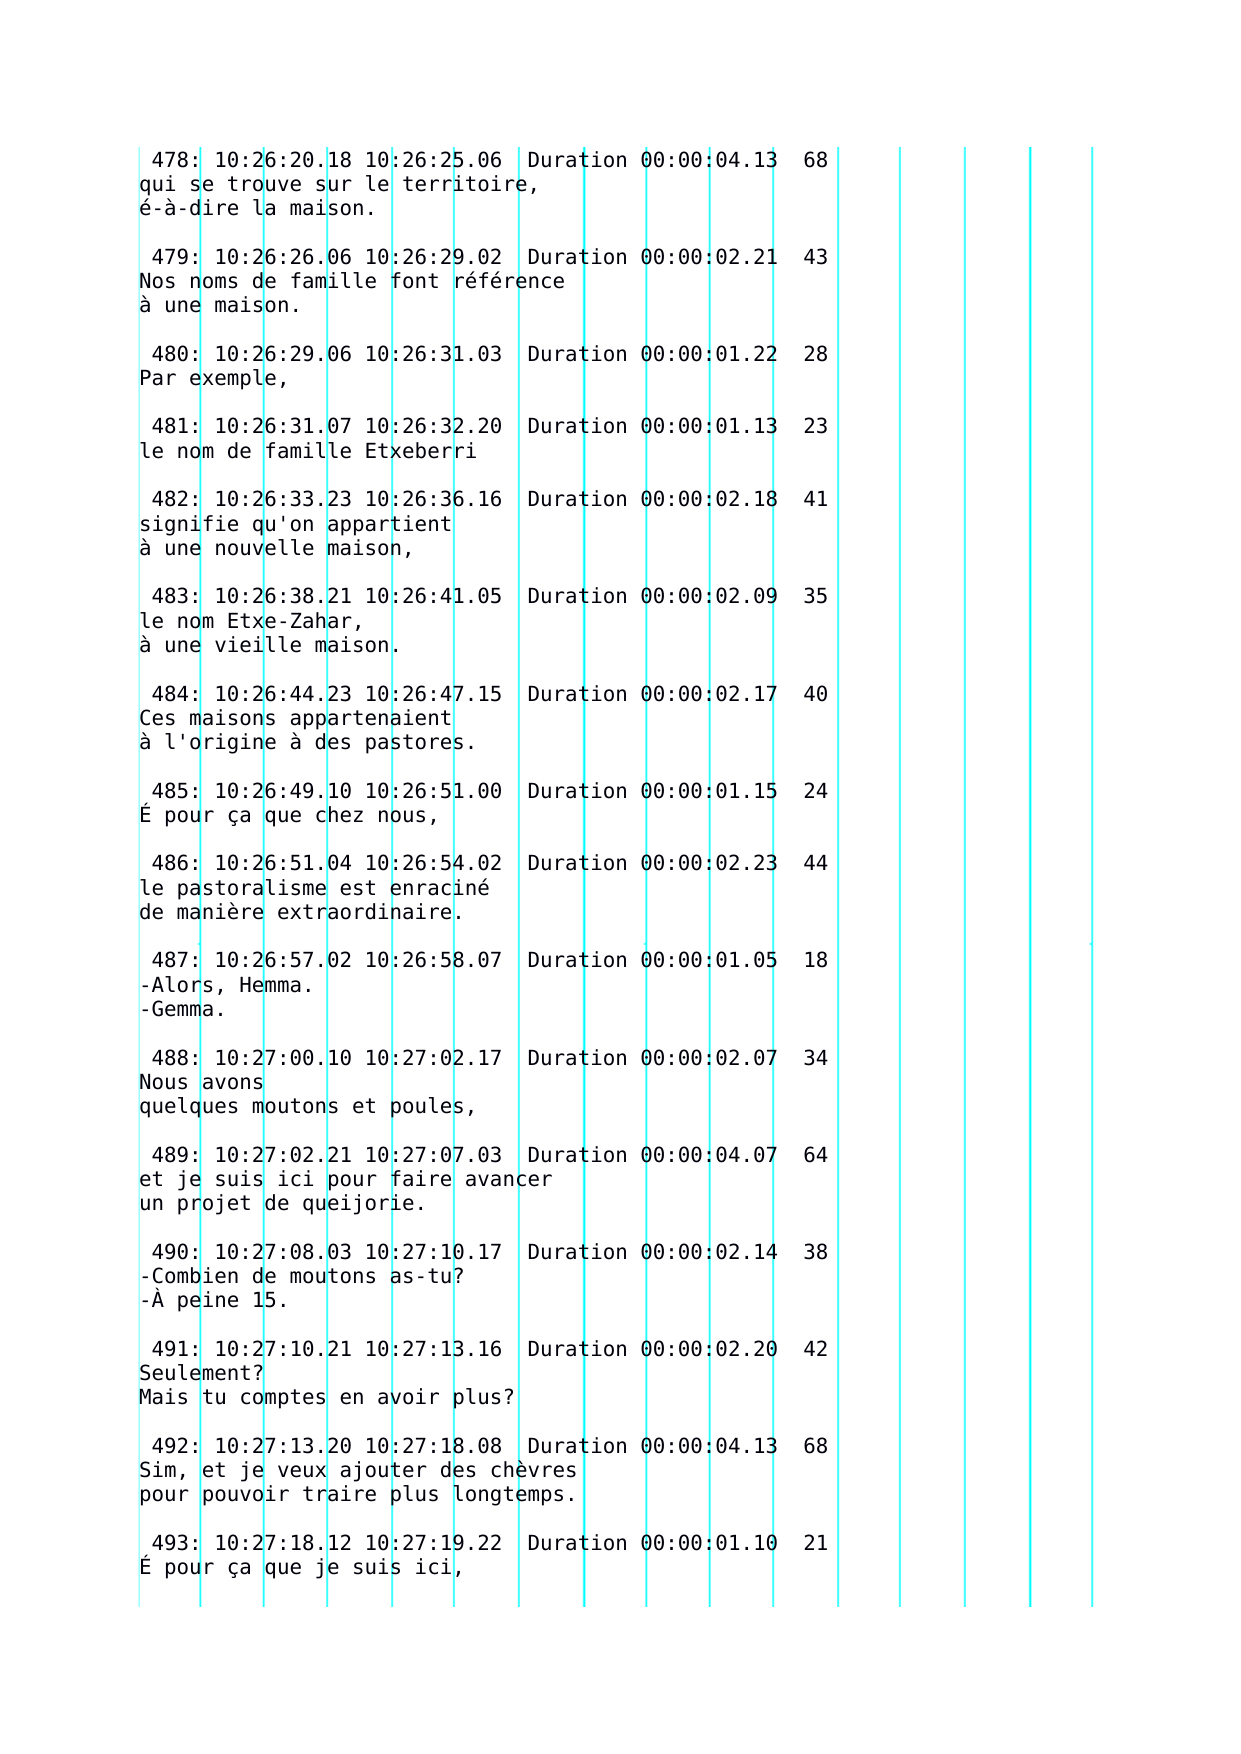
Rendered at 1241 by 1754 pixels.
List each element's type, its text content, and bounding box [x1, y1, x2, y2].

text quelques moutons et poules, [139, 1094, 1101, 1118]
text Ces maisons appartenaient [139, 706, 1101, 730]
picture [138, 147, 1102, 1607]
text Sim, et je veux ajouter des chèvres [139, 1458, 1101, 1482]
text -Gemma. [139, 997, 1101, 1021]
text -À peine 15. [139, 1288, 1101, 1313]
text à une vieille maison. [139, 633, 1101, 657]
text 481: 10:26:31.07 10:26:32.20 Duration 00:00:01.13 23 [139, 414, 1101, 439]
text 489: 10:27:02.21 10:27:07.03 Duration 00:00:04.07 64 [139, 1143, 1101, 1167]
text 484: 10:26:44.23 10:26:47.15 Duration 00:00:02.17 40 [139, 682, 1101, 706]
text -Alors, Hemma. [139, 973, 1101, 997]
text Nos noms de famille font référence [139, 269, 1101, 293]
text 493: 10:27:18.12 10:27:19.22 Duration 00:00:01.10 21 [139, 1531, 1101, 1555]
text 491: 10:27:10.21 10:27:13.16 Duration 00:00:02.20 42 [139, 1337, 1101, 1361]
text 480: 10:26:29.06 10:26:31.03 Duration 00:00:01.22 28 [139, 342, 1101, 366]
text qui se trouve sur le territoire, [139, 172, 1101, 196]
text signifie qu'on appartient [139, 512, 1101, 536]
text le pastoralisme est enraciné [139, 876, 1101, 900]
text 490: 10:27:08.03 10:27:10.17 Duration 00:00:02.14 38 [139, 1240, 1101, 1264]
text é-à-dire la maison. [139, 196, 1101, 220]
text 488: 10:27:00.10 10:27:02.17 Duration 00:00:02.07 34 [139, 1046, 1101, 1070]
text le nom Etxe-Zahar, [139, 609, 1101, 633]
text Par exemple, [139, 366, 1101, 390]
text 486: 10:26:51.04 10:26:54.02 Duration 00:00:02.23 44 [139, 851, 1101, 876]
text Mais tu comptes en avoir plus? [139, 1385, 1101, 1410]
text 487: 10:26:57.02 10:26:58.07 Duration 00:00:01.05 18 [139, 948, 1101, 973]
text Seulement? [139, 1361, 1101, 1385]
text 483: 10:26:38.21 10:26:41.05 Duration 00:00:02.09 35 [139, 584, 1101, 609]
text É pour ça que je suis ici, [139, 1555, 1101, 1579]
text à l'origine à des pastores. [139, 730, 1101, 754]
text et je suis ici pour faire avancer [139, 1167, 1101, 1191]
text 492: 10:27:13.20 10:27:18.08 Duration 00:00:04.13 68 [139, 1434, 1101, 1458]
text à une maison. [139, 293, 1101, 317]
text à une nouvelle maison, [139, 536, 1101, 560]
text de manière extraordinaire. [139, 900, 1101, 924]
text -Combien de moutons as-tu? [139, 1264, 1101, 1288]
text 478: 10:26:20.18 10:26:25.06 Duration 00:00:04.13 68 [139, 148, 1101, 172]
text le nom de famille Etxeberri [139, 439, 1101, 463]
text 479: 10:26:26.06 10:26:29.02 Duration 00:00:02.21 43 [139, 245, 1101, 269]
text 485: 10:26:49.10 10:26:51.00 Duration 00:00:01.15 24 [139, 779, 1101, 803]
text Nous avons [139, 1070, 1101, 1094]
text É pour ça que chez nous, [139, 803, 1101, 827]
text pour pouvoir traire plus longtemps. [139, 1482, 1101, 1507]
text un projet de queijorie. [139, 1191, 1101, 1216]
text 482: 10:26:33.23 10:26:36.16 Duration 00:00:02.18 41 [139, 487, 1101, 512]
